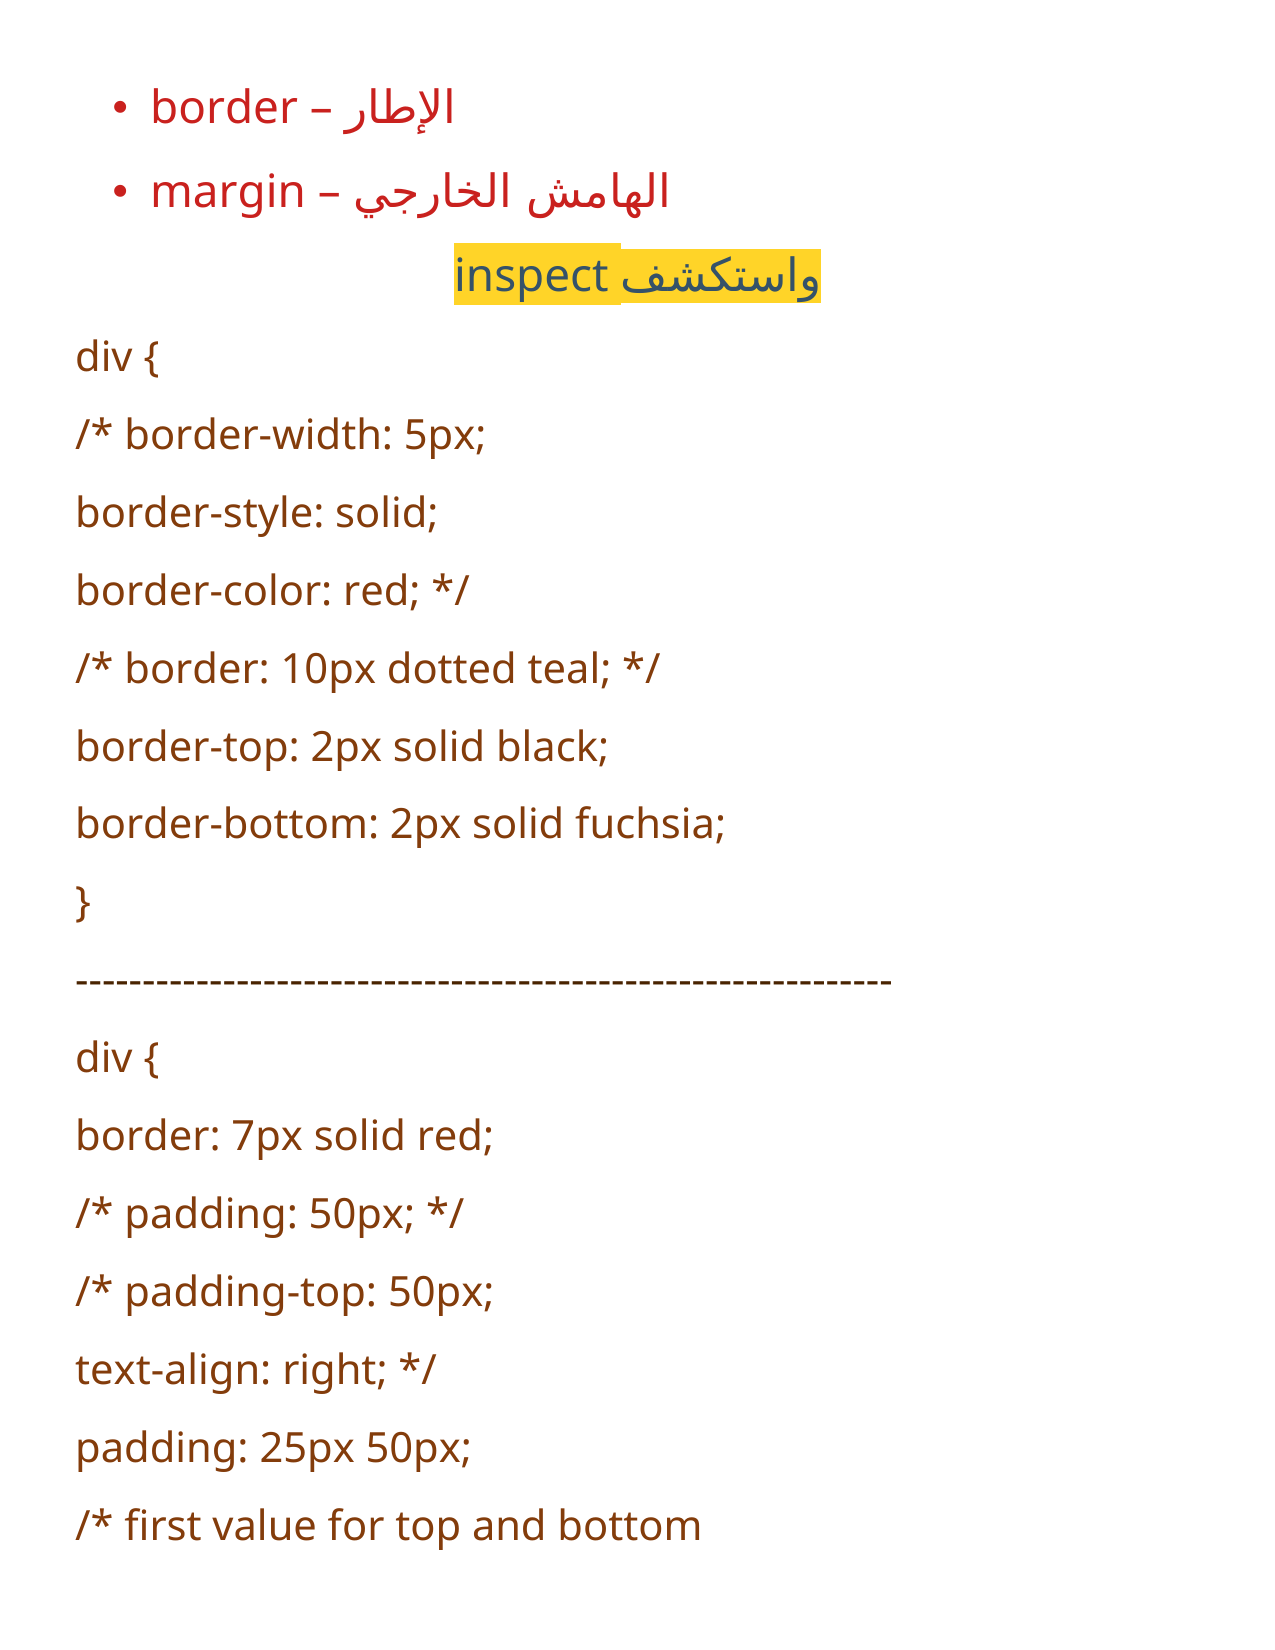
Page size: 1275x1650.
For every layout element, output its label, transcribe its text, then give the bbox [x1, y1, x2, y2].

text border-color: red; */ [75, 561, 1200, 617]
text /* border-width: 5px; [75, 405, 1200, 462]
text border: 7px solid red; [75, 1106, 1200, 1163]
text /* padding: 50px; */ [75, 1184, 1200, 1241]
text /* border: 10px dotted teal; */ [75, 638, 1200, 695]
text ------------------------------------------------------------- [75, 950, 1200, 1007]
text /* padding-top: 50px; [75, 1262, 1200, 1319]
text /* first value for top and bottom [75, 1496, 1200, 1552]
text inspect واستكشف [75, 243, 1200, 305]
text padding: 25px 50px; [75, 1418, 1200, 1474]
text div { [75, 1028, 1200, 1085]
text border-bottom: 2px solid fuchsia; [75, 794, 1200, 851]
text div { [75, 327, 1200, 384]
text } [75, 872, 1200, 929]
list border – الإطار [112, 75, 1200, 137]
text text-align: right; */ [75, 1340, 1200, 1397]
list margin – الهامش الخارجي [112, 159, 1200, 221]
text border-style: solid; [75, 483, 1200, 539]
text border-top: 2px solid black; [75, 716, 1200, 773]
